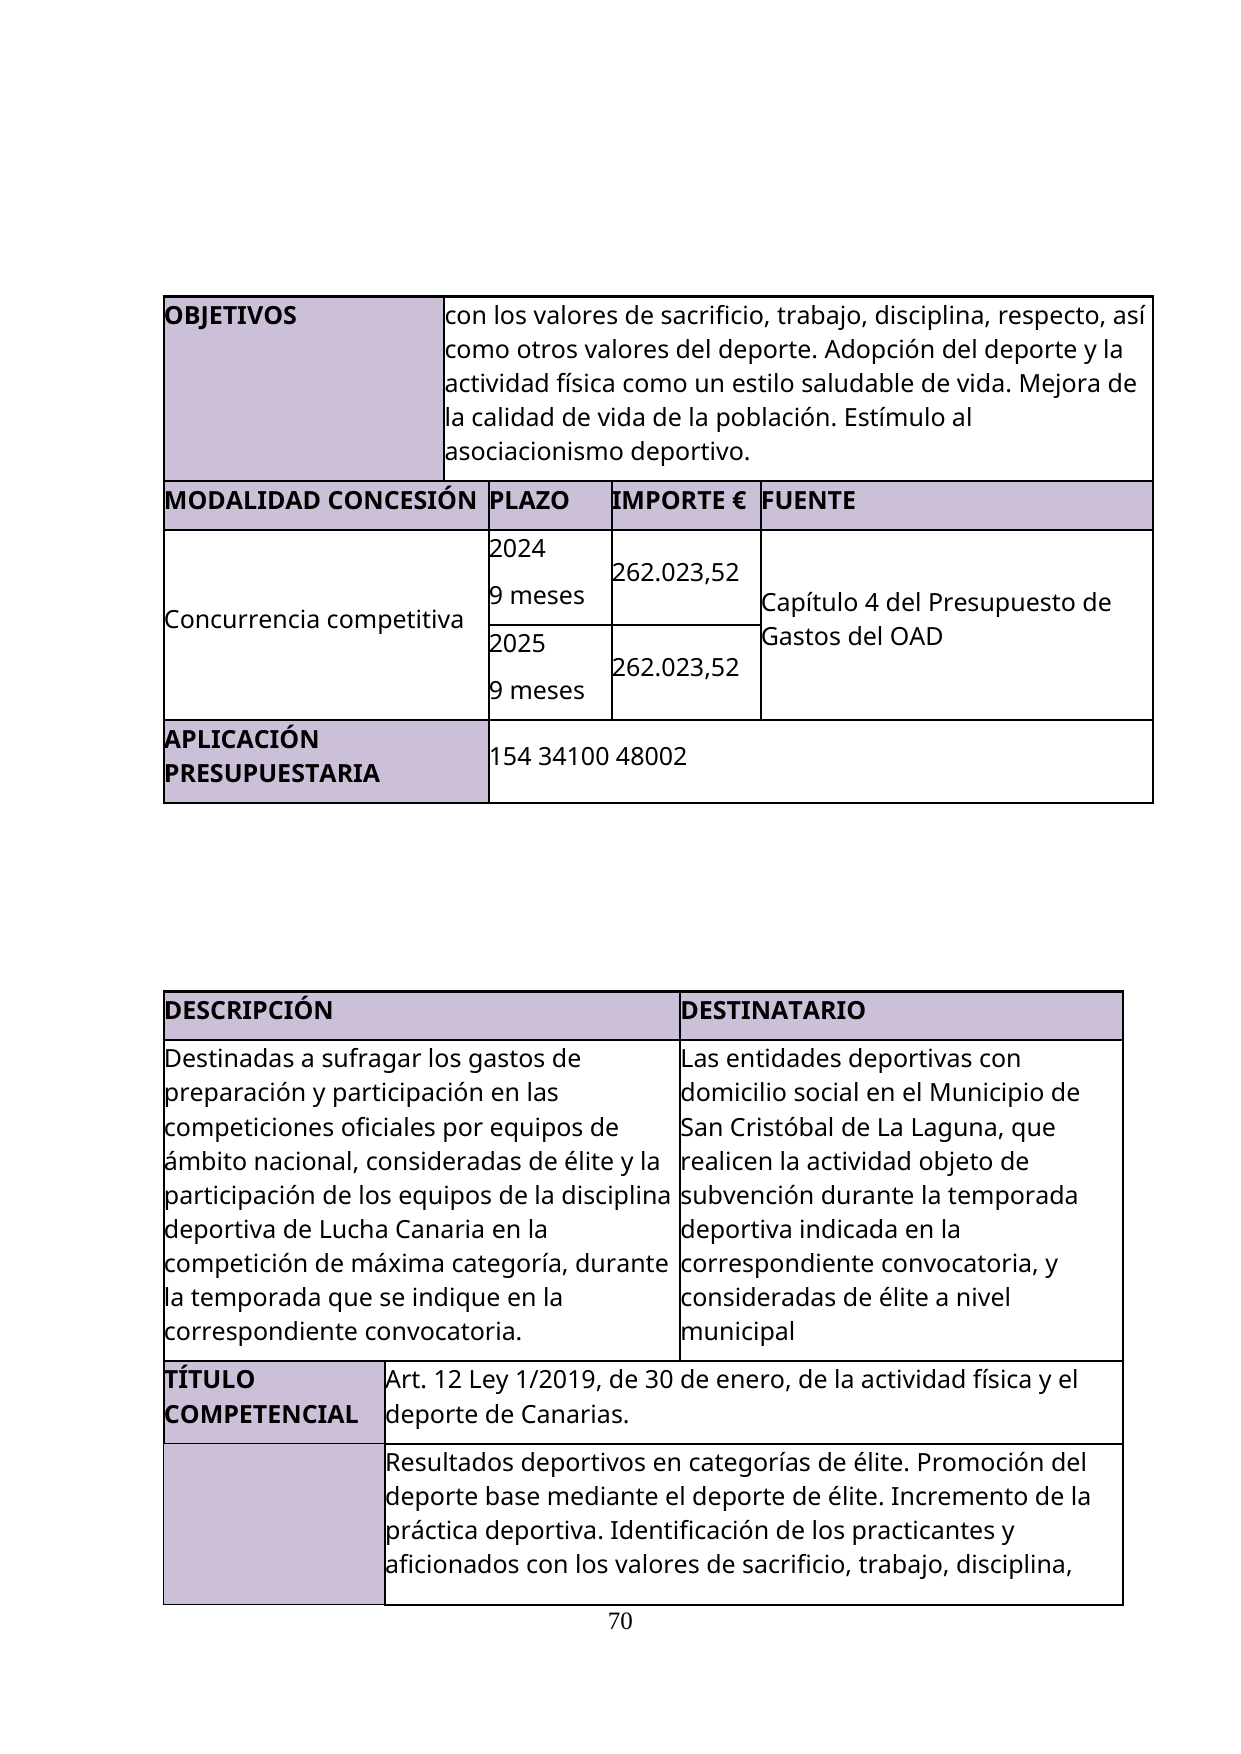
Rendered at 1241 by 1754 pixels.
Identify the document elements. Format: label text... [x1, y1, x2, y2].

table_cell con los valores de sacrificio, trabajo, disciplina, respecto, así como otros valores del deporte. Adopción del deporte y la actividad física como un estilo saludable de vida. Mejora de la calidad de vida de la población. Estímulo al asociacionismo deportivo. [445, 298, 1152, 480]
table_cell OBJETIVOS [165, 298, 443, 480]
table_cell 154 34100 48002 [490, 721, 1152, 802]
table_cell MODALIDAD CONCESIÓN [165, 482, 488, 529]
table_cell Concurrencia competitiva [165, 531, 488, 719]
table_cell Destinadas a sufragar los gastos de preparación y participación en las competiciones oficiales por equipos de ámbito nacional, consideradas de élite y la participación de los equipos de la disciplina deportiva de Lucha Canaria en la competición de máxima categoría, durante la temporada que se indique en la correspondiente convocatoria. [165, 1041, 679, 1360]
table_cell APLICACIÓN PRESUPUESTARIA [165, 721, 488, 802]
table_cell Capítulo 4 del Presupuesto de Gastos del OAD [762, 531, 1152, 719]
table_header DESTINATARIO [681, 993, 1122, 1039]
table_cell Las entidades deportivas con domicilio social en el Municipio de San Cristóbal de La Laguna, que realicen la actividad objeto de subvención durante la temporada deportiva indicada en la correspondiente convocatoria, y consideradas de élite a nivel municipal [681, 1041, 1122, 1360]
table_cell PLAZO [490, 482, 611, 529]
table_cell Resultados deportivos en categorías de élite. Promoción del deporte base mediante el deporte de élite. Incremento de la práctica deportiva. Identificación de los practicantes y aficionados con los valores de sacrificio, trabajo, disciplina, [386, 1445, 1122, 1604]
table_header DESCRIPCIÓN [165, 993, 679, 1039]
table_cell Art. 12 Ley 1/2019, de 30 de enero, de la actividad física y el deporte de Canarias. [386, 1362, 1122, 1443]
table_cell 262.023,52 [613, 626, 760, 719]
table_cell IMPORTE € [613, 482, 760, 529]
table_cell 262.023,52 [613, 531, 760, 624]
table_cell 2024 9 meses [490, 531, 611, 624]
table_cell 2025 9 meses [490, 626, 611, 719]
table_cell FUENTE [762, 482, 1152, 529]
table_cell [164, 1444, 384, 1604]
table_cell TÍTULO COMPETENCIAL [165, 1362, 384, 1443]
